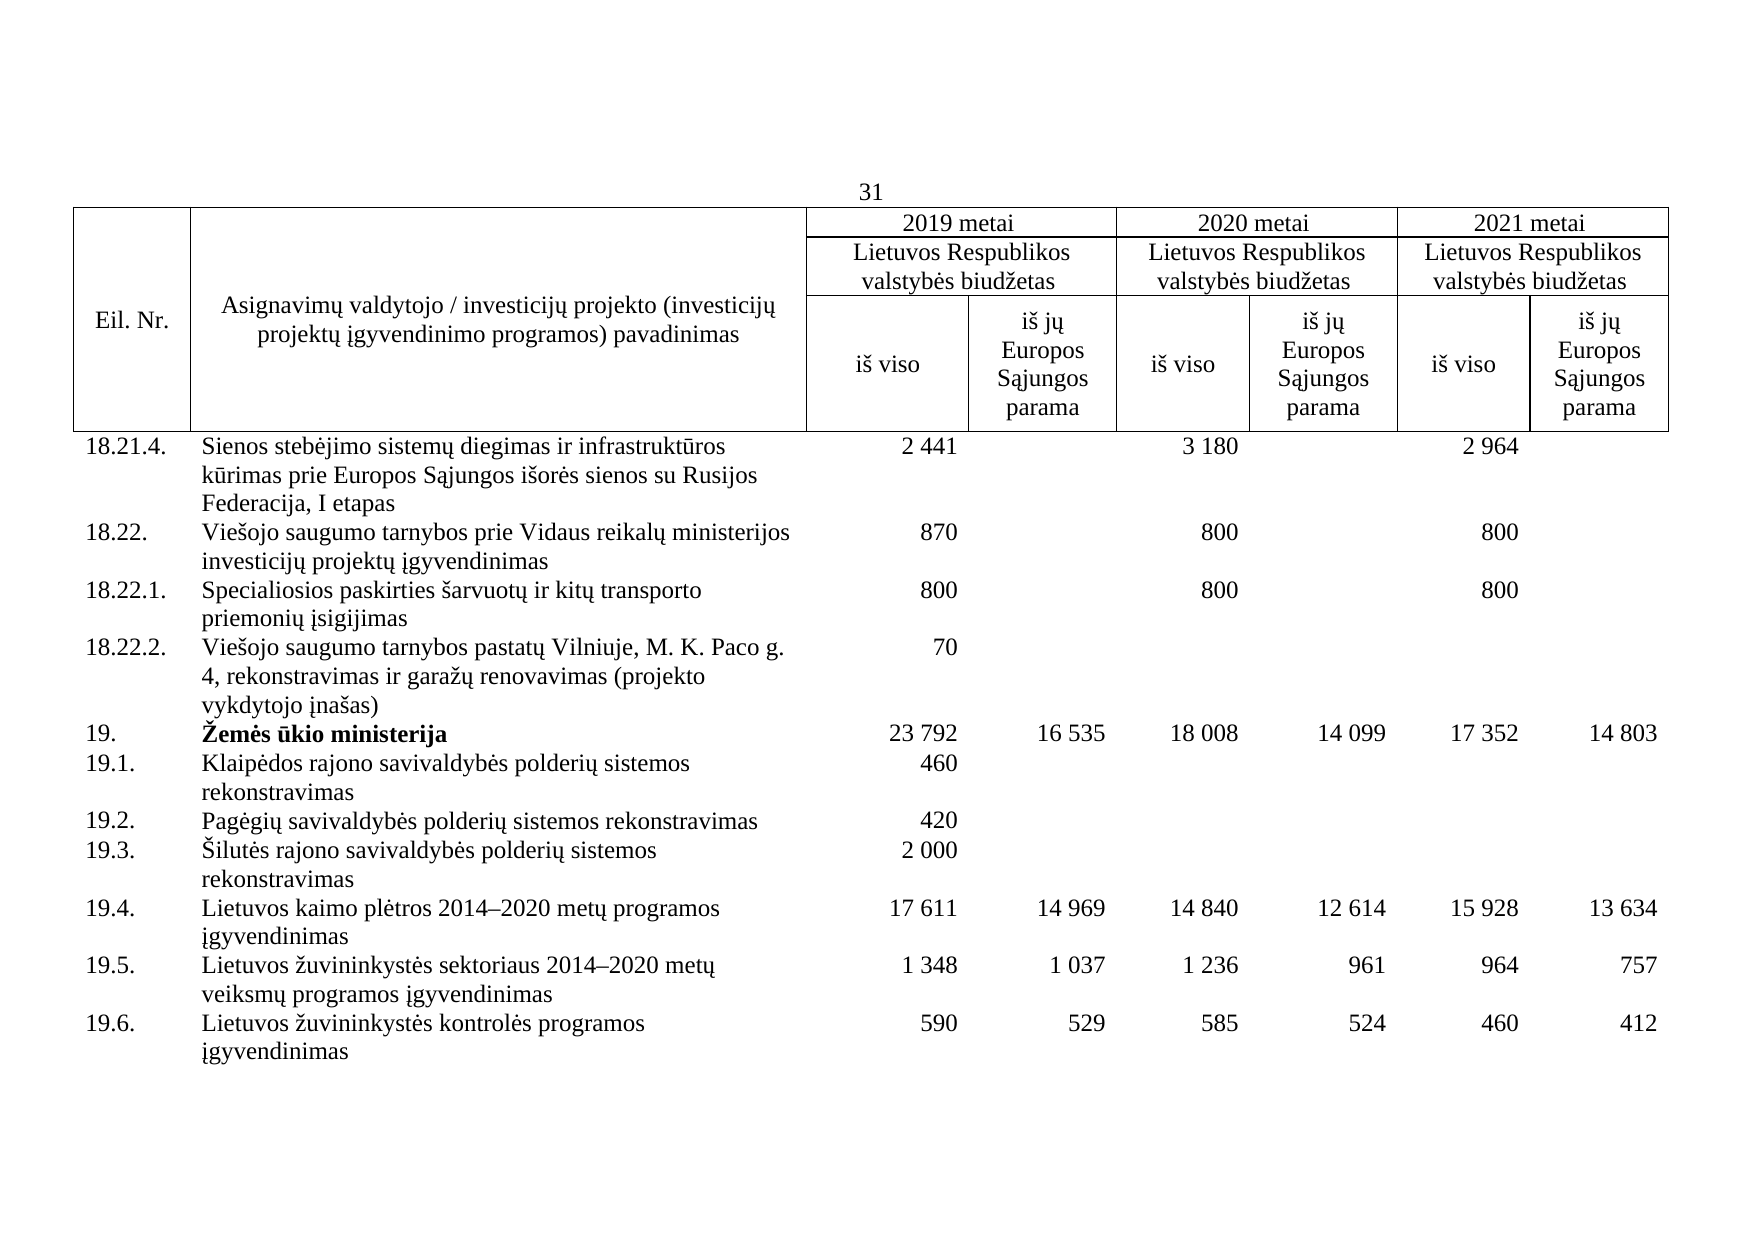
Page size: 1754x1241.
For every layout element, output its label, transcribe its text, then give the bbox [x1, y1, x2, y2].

table_cell 800 [806, 575, 969, 632]
table_cell 12 614 [1249, 893, 1397, 950]
table_cell iš viso [807, 296, 968, 431]
table_cell [1116, 806, 1249, 835]
table_cell 964 [1397, 950, 1530, 1008]
table_cell 2 441 [806, 432, 969, 517]
table_cell iš viso [1398, 296, 1529, 431]
table_cell [1249, 748, 1397, 806]
table_cell Viešojo saugumo tarnybos pastatų Vilniuje, M. K. Paco g. 4, rekonstravimas ir garažų renovavimas (projekto vykdytojo įnašas) [190, 632, 806, 718]
table_cell [1530, 575, 1668, 632]
table_cell 18 008 [1116, 719, 1249, 748]
table_cell 14 099 [1249, 719, 1397, 748]
table_cell Lietuvos žuvininkystės sektoriaus 2014–2020 metų veiksmų programos įgyvendinimas [190, 950, 806, 1008]
table_cell 18.21.4. [74, 432, 190, 517]
table_cell Pagėgių savivaldybės polderių sistemos rekonstravimas [190, 806, 806, 835]
table_cell 1 236 [1116, 950, 1249, 1008]
table_cell 16 535 [969, 719, 1116, 748]
table_cell [1249, 806, 1397, 835]
table_cell [1530, 517, 1668, 575]
table_cell [1397, 806, 1530, 835]
table_cell [969, 432, 1116, 517]
table_cell [1116, 835, 1249, 893]
table_cell Lietuvos žuvininkystės kontrolės programos įgyvendinimas [190, 1008, 806, 1065]
table_cell Viešojo saugumo tarnybos prie Vidaus reikalų ministerijos investicijų projektų įgyvendinimas [190, 517, 806, 575]
table_cell 14 969 [969, 893, 1116, 950]
table_header 2021 metai [1398, 208, 1668, 236]
table_cell [969, 517, 1116, 575]
table_cell 18.22.1. [74, 575, 190, 632]
table_cell Lietuvos Respublikos valstybės biudžetas [1398, 238, 1668, 295]
table_header 2020 metai [1117, 208, 1397, 236]
table_cell 13 634 [1530, 893, 1668, 950]
table_cell 14 803 [1530, 719, 1668, 748]
table_cell [1249, 432, 1397, 517]
table_cell 412 [1530, 1008, 1668, 1065]
table_cell [1397, 835, 1530, 893]
table_cell 460 [806, 748, 969, 806]
table_cell 757 [1530, 950, 1668, 1008]
table_cell 529 [969, 1008, 1116, 1065]
table_cell 23 792 [806, 719, 969, 748]
table_cell 460 [1397, 1008, 1530, 1065]
table_cell 524 [1249, 1008, 1397, 1065]
table_cell 2 000 [806, 835, 969, 893]
table_cell 17 352 [1397, 719, 1530, 748]
table_cell [1116, 632, 1249, 718]
table_cell 800 [1397, 517, 1530, 575]
table_header 2019 metai [807, 208, 1116, 236]
table_cell iš jų Europos Sąjungos parama [1250, 296, 1397, 431]
table_cell [1397, 632, 1530, 718]
table_cell 800 [1397, 575, 1530, 632]
table_cell iš jų Europos Sąjungos parama [969, 296, 1116, 431]
table_cell 961 [1249, 950, 1397, 1008]
table_cell 800 [1116, 575, 1249, 632]
table_cell 800 [1116, 517, 1249, 575]
table_cell Klaipėdos rajono savivaldybės polderių sistemos rekonstravimas [190, 748, 806, 806]
table_cell Šilutės rajono savivaldybės polderių sistemos rekonstravimas [190, 835, 806, 893]
table_cell 3 180 [1116, 432, 1249, 517]
table_cell 420 [806, 806, 969, 835]
table_header Asignavimų valdytojo / investicijų projekto (investicijų projektų įgyvendinimo programos) pavadinimas [191, 208, 806, 431]
table_header Eil. Nr. [74, 208, 190, 431]
table_cell 17 611 [806, 893, 969, 950]
table_cell 19. [74, 719, 190, 748]
table_cell 19.3. [74, 835, 190, 893]
table_cell 2 964 [1397, 432, 1530, 517]
table_cell [969, 748, 1116, 806]
table_cell 18.22. [74, 517, 190, 575]
table_cell 19.5. [74, 950, 190, 1008]
table_cell 585 [1116, 1008, 1249, 1065]
table_cell 19.6. [74, 1008, 190, 1065]
table_cell [969, 806, 1116, 835]
table_cell [969, 835, 1116, 893]
table_cell 14 840 [1116, 893, 1249, 950]
table_cell 870 [806, 517, 969, 575]
table_cell 19.4. [74, 893, 190, 950]
table_cell 1 037 [969, 950, 1116, 1008]
table_cell Lietuvos Respublikos valstybės biudžetas [807, 238, 1116, 295]
table_cell [1530, 432, 1668, 517]
table_cell [1116, 748, 1249, 806]
table_cell [1397, 748, 1530, 806]
table_cell Žemės ūkio ministerija [190, 719, 806, 748]
table_cell iš viso [1117, 296, 1249, 431]
table_cell [1249, 835, 1397, 893]
table_cell [1530, 835, 1668, 893]
table_cell 15 928 [1397, 893, 1530, 950]
table_cell [969, 575, 1116, 632]
table_cell 19.2. [74, 806, 190, 835]
table_cell Specialiosios paskirties šarvuotų ir kitų transporto priemonių įsigijimas [190, 575, 806, 632]
table_cell [1249, 575, 1397, 632]
table_cell [1530, 632, 1668, 718]
table_cell 70 [806, 632, 969, 718]
table_cell 19.1. [74, 748, 190, 806]
table_cell 590 [806, 1008, 969, 1065]
table_cell iš jų Europos Sąjungos parama [1531, 296, 1668, 431]
table_cell [1249, 517, 1397, 575]
table_cell 1 348 [806, 950, 969, 1008]
table_cell Lietuvos kaimo plėtros 2014–2020 metų programos įgyvendinimas [190, 893, 806, 950]
table_cell [1530, 806, 1668, 835]
table_cell [969, 632, 1116, 718]
table_cell 18.22.2. [74, 632, 190, 718]
table_cell Lietuvos Respublikos valstybės biudžetas [1117, 238, 1397, 295]
table_cell [1530, 748, 1668, 806]
table_cell Sienos stebėjimo sistemų diegimas ir infrastruktūros kūrimas prie Europos Sąjungos išorės sienos su Rusijos Federacija, I etapas [190, 432, 806, 517]
table_cell [1249, 632, 1397, 718]
